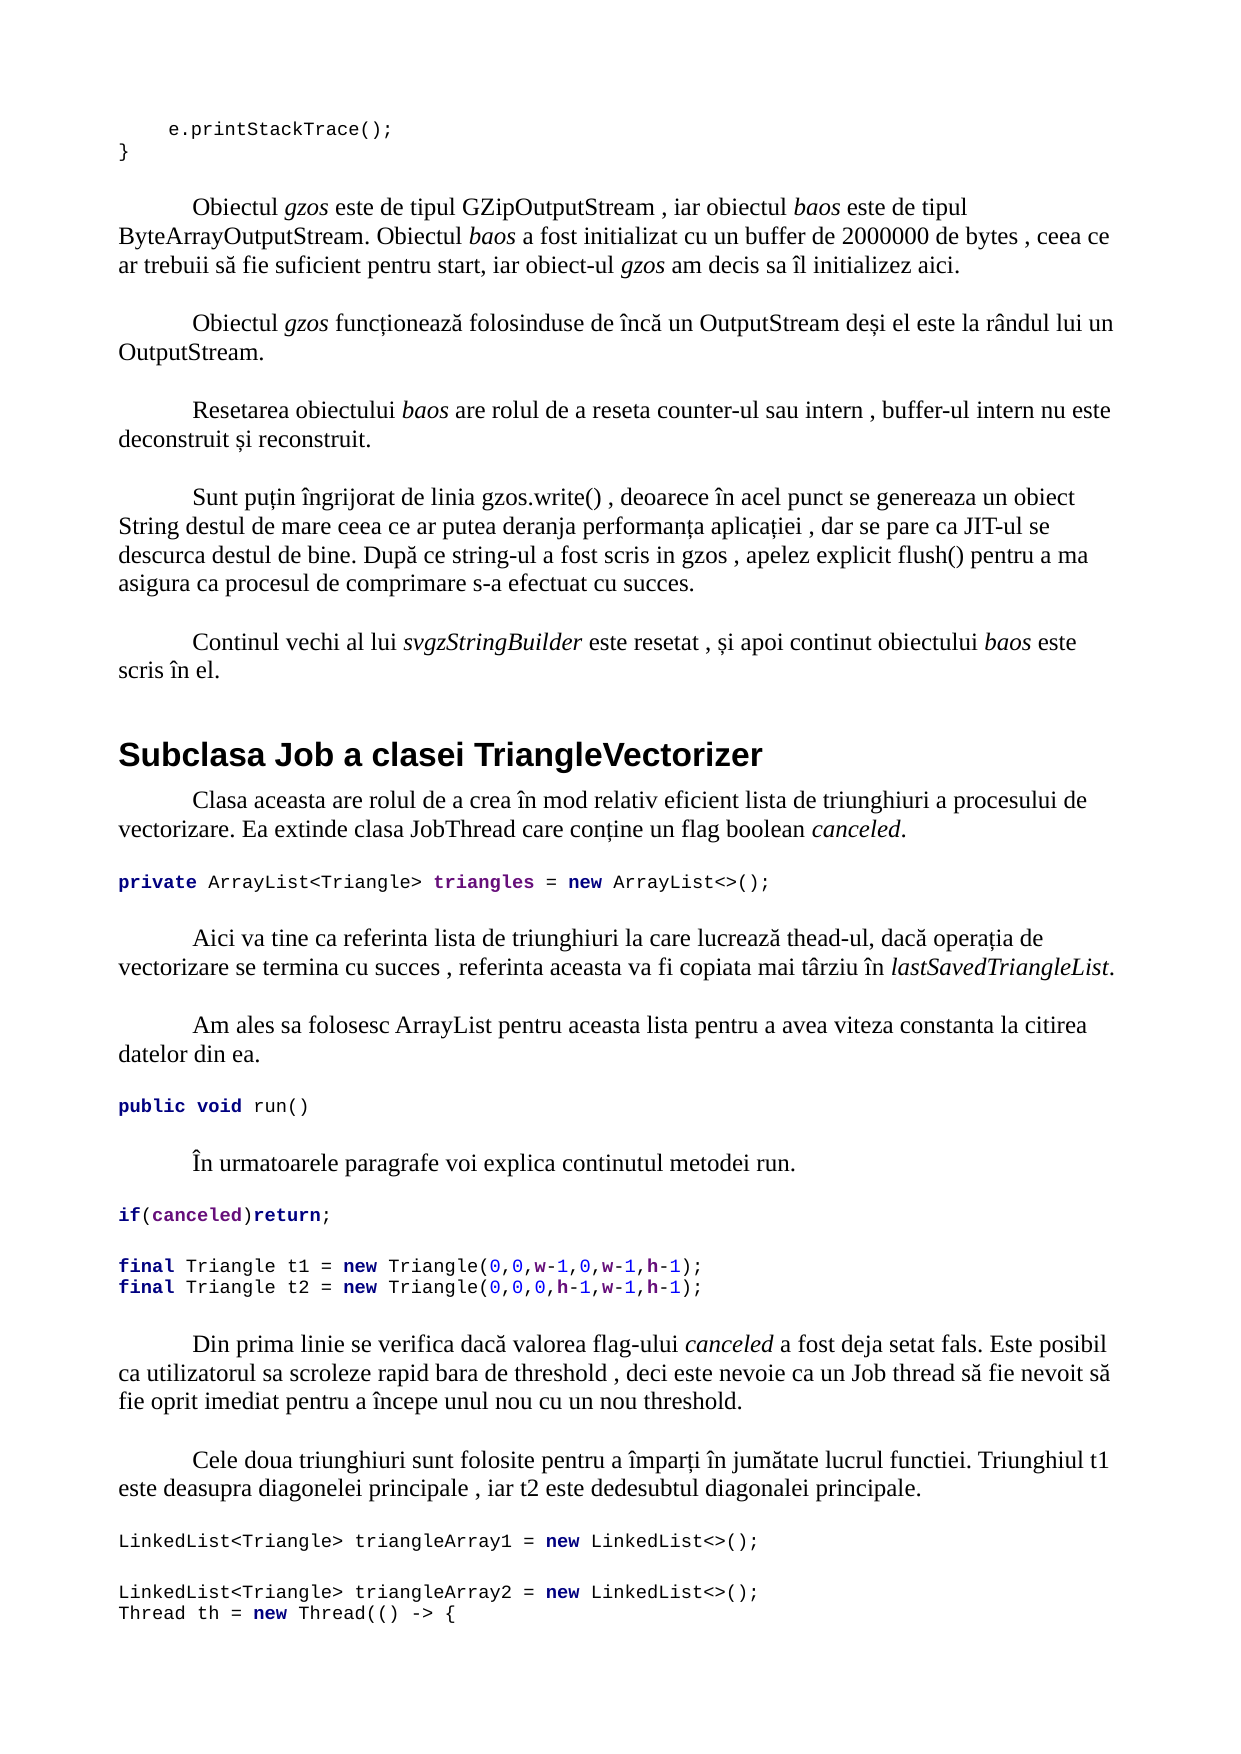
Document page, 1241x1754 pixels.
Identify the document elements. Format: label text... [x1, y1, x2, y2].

text Continul vechi al lui svgzStringBuilder este resetat , și apoi continut obiectului baos este scris în el. [118, 627, 1122, 684]
text Resetarea obiectului baos are rolul de a reseta counter-ul sau intern , buffer-ul intern nu este deconstruit și reconstruit. [118, 395, 1122, 453]
text Clasa aceasta are rolul de a crea în mod relativ eficient lista de triunghiuri a procesului de vectorizare. Ea extinde clasa JobThread care conține un flag boolean canceled. [118, 786, 1122, 843]
text if(canceled)return; [118, 1206, 1122, 1227]
text Aici va tine ca referinta lista de triunghiuri la care lucrează thead-ul, dacă operația de vectorizare se termina cu succes , referinta aceasta va fi copiata mai târziu în lastSavedTriangleList. [118, 923, 1122, 981]
text Obiectul gzos este de tipul GZipOutputStream , iar obiectul baos este de tipul ByteArrayOutputStream. Obiectul baos a fost initializat cu un buffer de 2000000 de bytes , ceea ce ar trebuii să fie suficient pentru start, iar obiect-ul gzos am decis sa îl initializez aici. [118, 192, 1122, 279]
text e.printStackTrace(); [118, 118, 1122, 142]
text Din prima linie se verifica dacă valorea flag-ului canceled a fost deja setat fals. Este posibil ca utilizatorul sa scroleze rapid bara de threshold , deci este nevoie ca un Job thread să fie nevoit să fie oprit imediat pentru a începe unul nou cu un nou threshold. [118, 1329, 1122, 1415]
subtitle Subclasa Job a clasei TriangleVectorizer [118, 734, 1122, 773]
text } [118, 142, 1122, 163]
text Obiectul gzos funcționează folosinduse de încă un OutputStream deși el este la rândul lui un OutputStream. [118, 308, 1122, 366]
text În urmatoarele paragrafe voi explica continutul metodei run. [118, 1148, 1122, 1177]
text Cele doua triunghiuri sunt folosite pentru a împarți în jumătate lucrul functiei. Triunghiul t1 este deasupra diagonelei principale , iar t2 este dedesubtul diagonalei principale. [118, 1445, 1122, 1502]
text final Triangle t1 = new Triangle(0,0,w-1,0,w-1,h-1); [118, 1257, 1122, 1278]
text LinkedList<Triangle> triangleArray1 = new LinkedList<>(); [118, 1532, 1122, 1553]
text Thread th = new Thread(() -> { [118, 1604, 1122, 1625]
text private ArrayList<Triangle> triangles = new ArrayList<>(); [118, 873, 1122, 894]
text Sunt puțin îngrijorat de linia gzos.write() , deoarece în acel punct se genereaza un obiect String destul de mare ceea ce ar putea deranja performanța aplicației , dar se pare ca JIT-ul se descurca destul de bine. După ce string-ul a fost scris in gzos , apelez explicit flush() pentru a ma asigura ca procesul de comprimare s-a efectuat cu succes. [118, 482, 1122, 597]
text final Triangle t2 = new Triangle(0,0,0,h-1,w-1,h-1); [118, 1278, 1122, 1299]
text Am ales sa folosesc ArrayList pentru aceasta lista pentru a avea viteza constanta la citirea datelor din ea. [118, 1010, 1122, 1068]
text public void run() [118, 1097, 1122, 1118]
text LinkedList<Triangle> triangleArray2 = new LinkedList<>(); [118, 1582, 1122, 1604]
